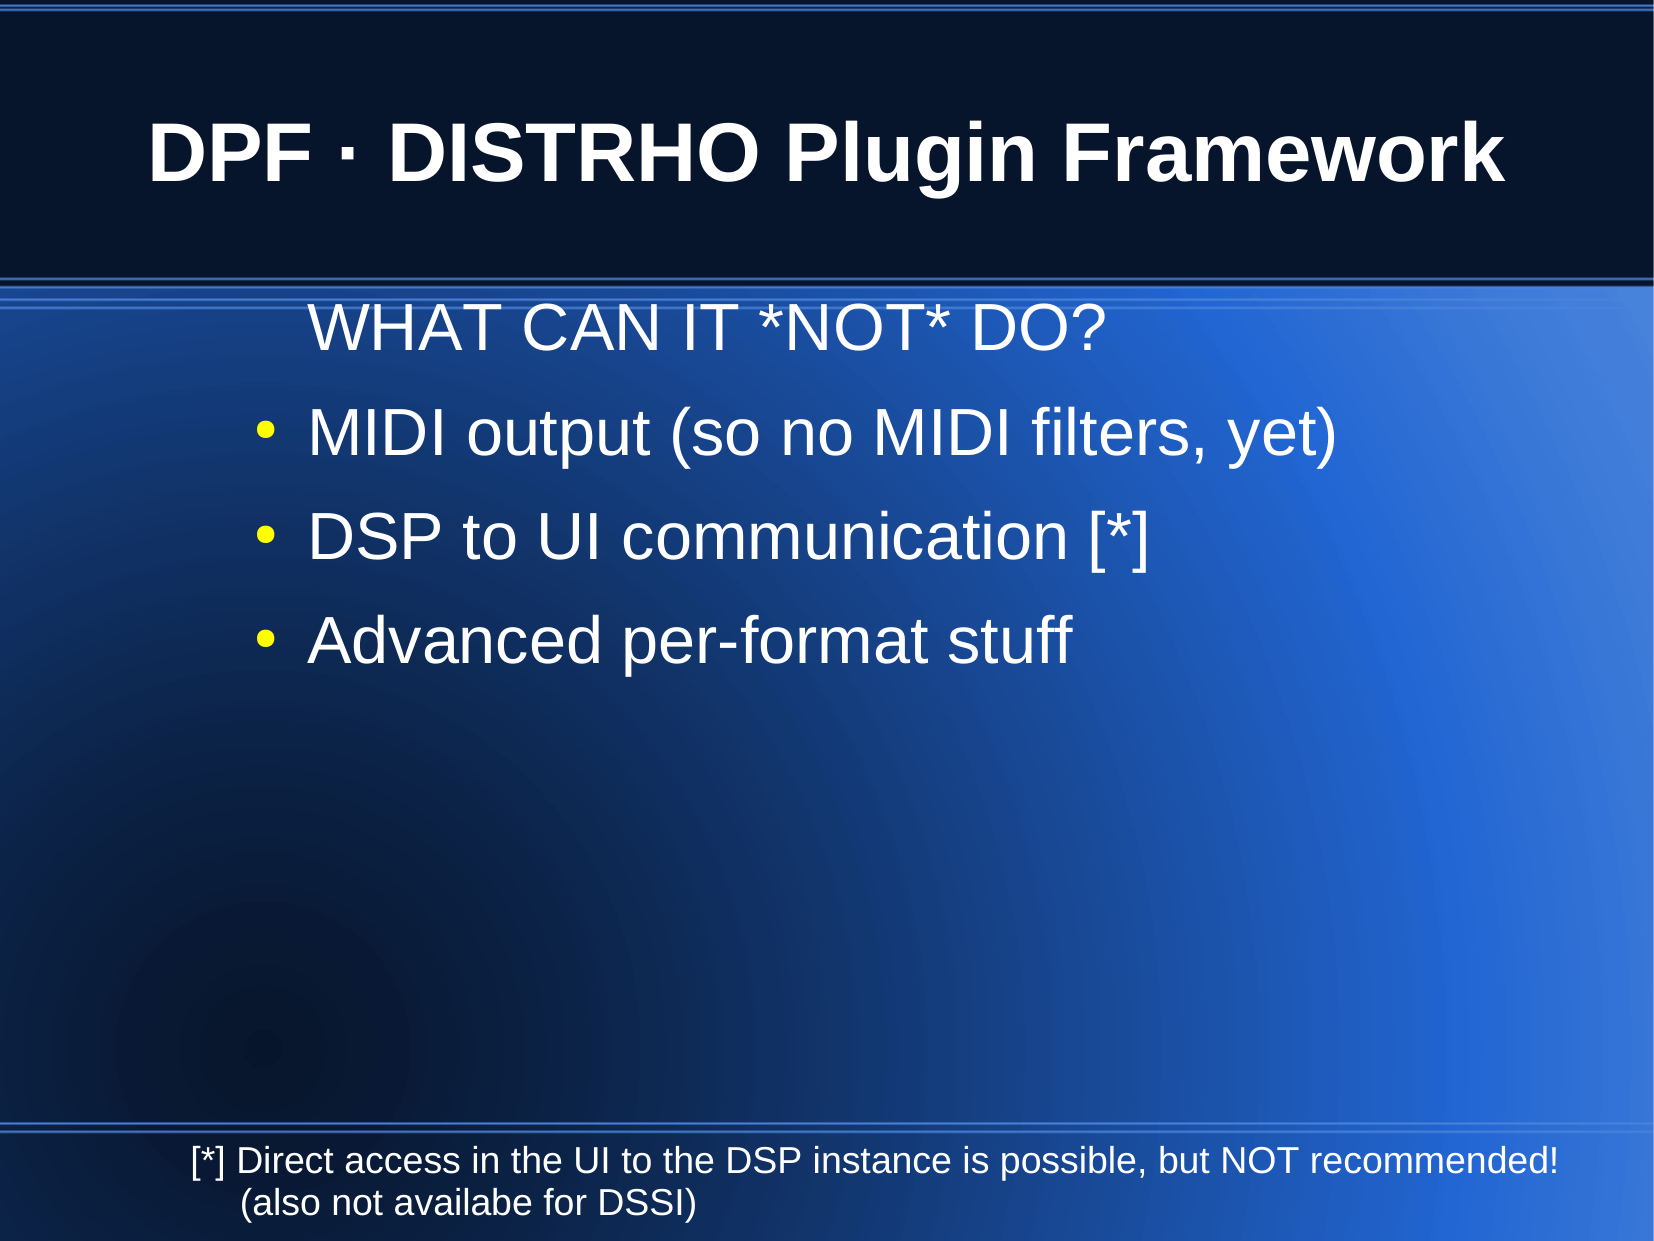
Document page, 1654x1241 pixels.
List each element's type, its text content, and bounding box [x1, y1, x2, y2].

title [*] Direct access in the UI to the DSP instance is possible, but NOT recommended! (also not availabe for DSSI) [177, 1122, 1577, 1241]
title DPF · DISTRHO Plugin Framework [82, 49, 1571, 257]
picture [0, 0, 1654, 1241]
list WHAT CAN IT *NOT* DO? MIDI output (so no MIDI filters, yet) DSP to UI communication [*] Advanced per-format stuff [236, 290, 1571, 827]
